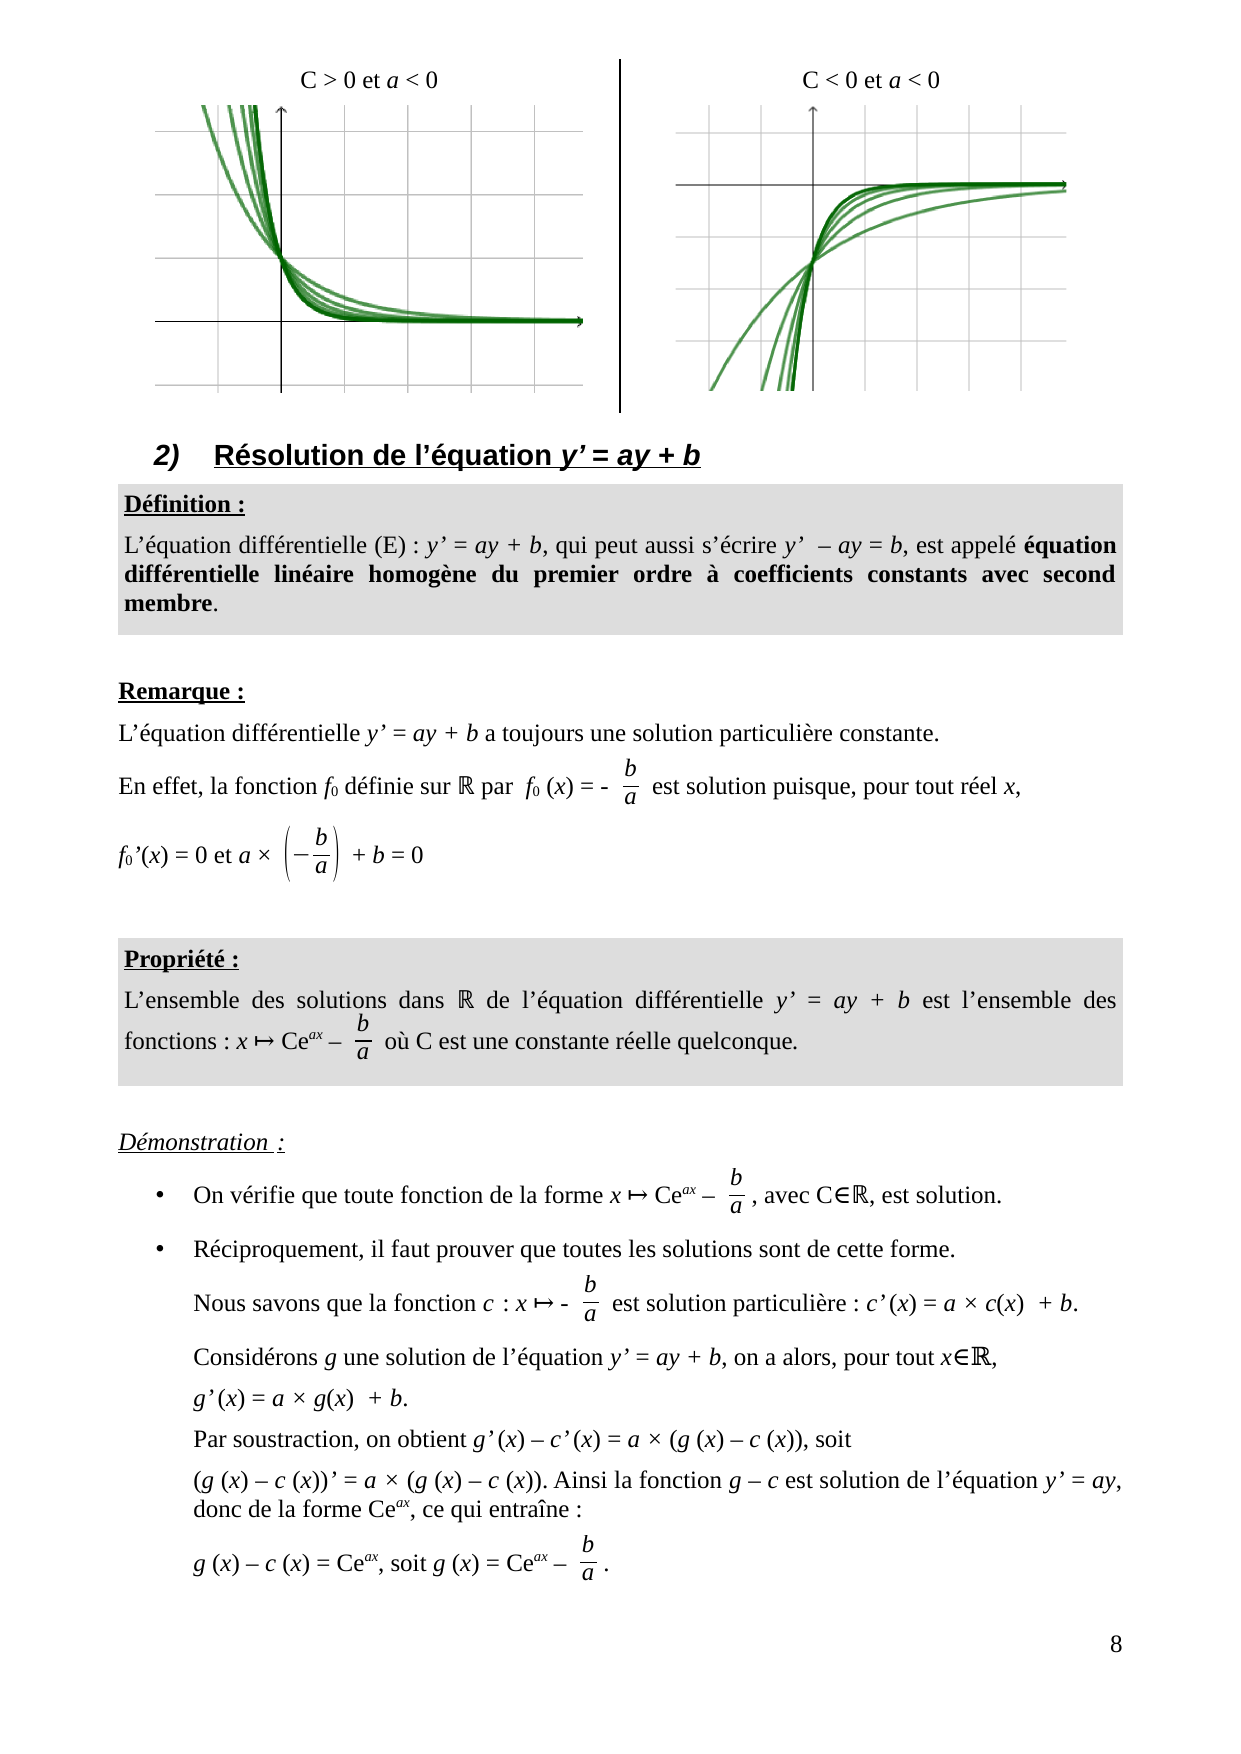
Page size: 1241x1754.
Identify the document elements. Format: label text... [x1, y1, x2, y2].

list Nous savons que la fonction c : x ↦ - est solution particulière : c’ (x) = a × c(x) + b. [156, 1276, 1122, 1329]
list g (x) – c (x) = Ceax, soit g (x) = Ceax – . [156, 1535, 1122, 1589]
list Considérons g une solution de l’équation y’ = ay + b, on a alors, pour tout x∈ℝ, [156, 1342, 1122, 1370]
list Réciproquement, il faut prouver que toutes les solutions sont de cette forme. [156, 1234, 1122, 1263]
text Remarque : [118, 676, 1122, 705]
text Démonstration : [118, 1127, 1122, 1156]
text En effet, la fonction f0 définie sur ℝ par f0 (x) = - est solution puisque, pour tout réel x, [118, 759, 1122, 812]
table_header Propriété : L’ensemble des solutions dans ℝ de l’équation différentielle y’ = ay + b est l’ensemble des fonctions : x ↦ Ceax – où C est une constante réelle quelconque. [118, 938, 1123, 1086]
table_cell [118, 100, 619, 392]
picture [155, 105, 583, 393]
text L’équation différentielle y’ = ay + b a toujours une solution particulière constante. [118, 718, 1122, 746]
text f0’(x) = 0 et a × + b = 0 [118, 825, 1122, 884]
table_header C > 0 et a < 0 [118, 59, 619, 99]
list (g (x) – c (x))’ = a × (g (x) – c (x)). Ainsi la fonction g – c est solution de l’équation y’ = ay, donc de la forme Ceax, ce qui entraîne : [156, 1465, 1122, 1523]
list g’ (x) = a × g(x) + b. [156, 1383, 1122, 1412]
subtitle Résolution de l’équation y’ = ay + b [153, 438, 1122, 471]
list Par soustraction, on obtient g’ (x) – c’ (x) = a × (g (x) – c (x)), soit [156, 1424, 1122, 1453]
table_header C < 0 et a < 0 [621, 59, 1122, 99]
table_cell [118, 393, 619, 413]
picture [675, 105, 1067, 391]
table_cell [621, 100, 1122, 413]
list On vérifie que toute fonction de la forme x ↦ Ceax – , avec C∈ℝ, est solution. [156, 1168, 1122, 1222]
table_header Définition : L’équation différentielle (E) : y’ = ay + b, qui peut aussi s’écrire y’ – ay = b, est appelé équation différentielle linéaire homogène du premier ordre à coefficients constants avec second membre. [118, 484, 1123, 635]
